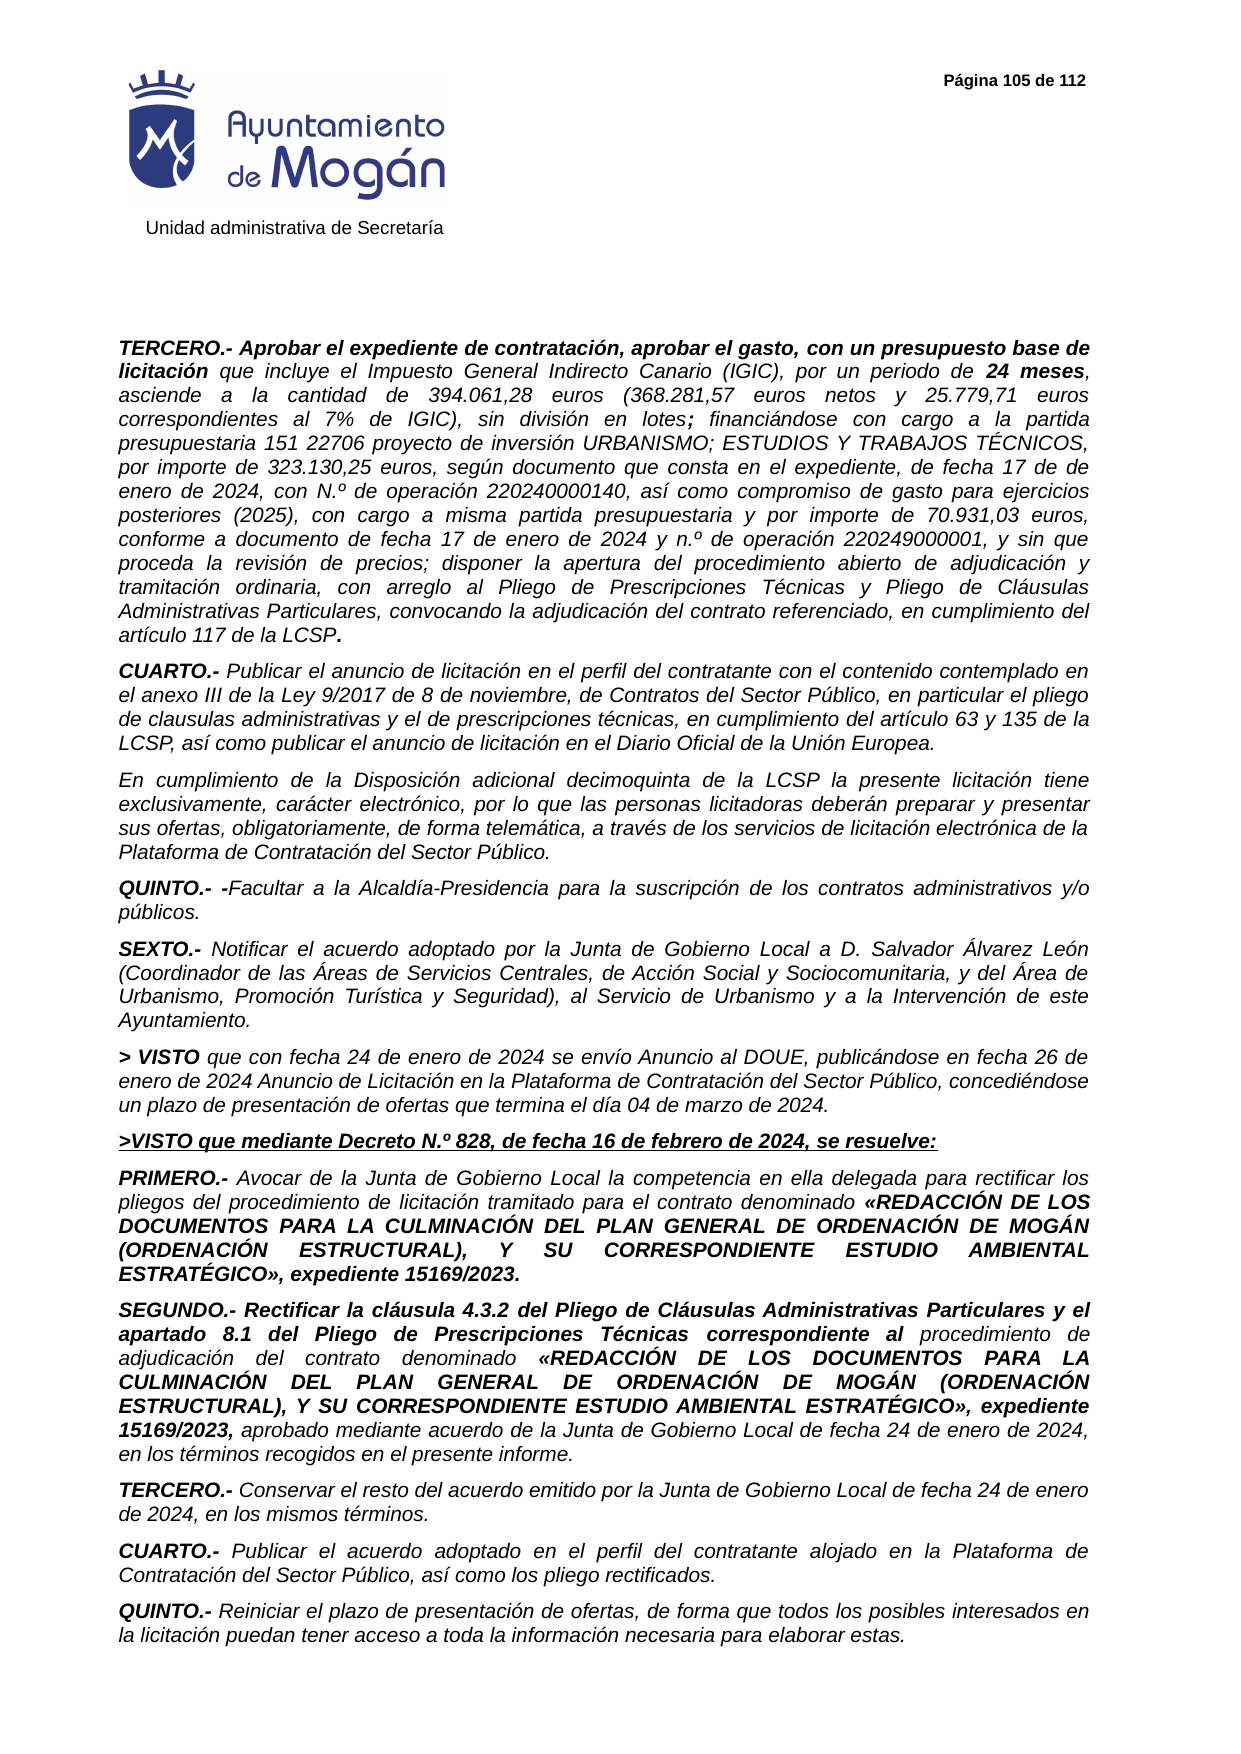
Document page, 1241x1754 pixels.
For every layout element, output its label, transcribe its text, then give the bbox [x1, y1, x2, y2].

text SEGUNDO.- Rectificar la cláusula 4.3.2 del Pliego de Cláusulas Administrativas Particulares y el apartado 8.1 del Pliego de Prescripciones Técnicas correspondiente al procedimiento de adjudicación del contrato denominado «REDACCIÓN DE LOS DOCUMENTOS PARA LA CULMINACIÓN DEL PLAN GENERAL DE ORDENACIÓN DE MOGÁN (ORDENACIÓN ESTRUCTURAL), Y SU CORRESPONDIENTE ESTUDIO AMBIENTAL ESTRATÉGICO», expediente 15169/2023, aprobado mediante acuerdo de la Junta de Gobierno Local de fecha 24 de enero de 2024, en los términos recogidos en el presente informe. [118, 1298, 1092, 1466]
text >VISTO que mediante Decreto N.º 828, de fecha 16 de febrero de 2024, se resuelve: [118, 1129, 1092, 1153]
text > VISTO que con fecha 24 de enero de 2024 se envío Anuncio al DOUE, publicándose en fecha 26 de enero de 2024 Anuncio de Licitación en la Plataforma de Contratación del Sector Público, concediéndose un plazo de presentación de ofertas que termina el día 04 de marzo de 2024. [118, 1045, 1092, 1117]
text En cumplimiento de la Disposición adicional decimoquinta de la LCSP la presente licitación tiene exclusivamente, carácter electrónico, por lo que las personas licitadoras deberán preparar y presentar sus ofertas, obligatoriamente, de forma telemática, a través de los servicios de licitación electrónica de la Plataforma de Contratación del Sector Público. [118, 768, 1092, 863]
text QUINTO.- -Facultar a la Alcaldía-Presidencia para la suscripción de los contratos administrativos y/o públicos. [118, 876, 1092, 924]
text SEXTO.- Notificar el acuerdo adoptado por la Junta de Gobierno Local a D. Salvador Álvarez León (Coordinador de las Áreas de Servicios Centrales, de Acción Social y Sociocomunitaria, y del Área de Urbanismo, Promoción Turística y Seguridad), al Servicio de Urbanismo y a la Intervención de este Ayuntamiento. [118, 936, 1092, 1032]
text TERCERO.- Aprobar el expediente de contratación, aprobar el gasto, con un presupuesto base de licitación que incluye el Impuesto General Indirecto Canario (IGIC), por un periodo de 24 meses, asciende a la cantidad de 394.061,28 euros (368.281,57 euros netos y 25.779,71 euros correspondientes al 7% de IGIC), sin división en lotes; financiándose con cargo a la partida presupuestaria 151 22706 proyecto de inversión URBANISMO; ESTUDIOS Y TRABAJOS TÉCNICOS, por importe de 323.130,25 euros, según documento que consta en el expediente, de fecha 17 de de enero de 2024, con N.º de operación 220240000140, así como compromiso de gasto para ejercicios posteriores (2025), con cargo a misma partida presupuestaria y por importe de 70.931,03 euros, conforme a documento de fecha 17 de enero de 2024 y n.º de operación 220249000001, y sin que proceda la revisión de precios; disponer la apertura del procedimiento abierto de adjudicación y tramitación ordinaria, con arreglo al Pliego de Prescripciones Técnicas y Pliego de Cláusulas Administrativas Particulares, convocando la adjudicación del contrato referenciado, en cumplimiento del artículo 117 de la LCSP. [118, 335, 1092, 647]
text TERCERO.- Conservar el resto del acuerdo emitido por la Junta de Gobierno Local de fecha 24 de enero de 2024, en los mismos términos. [118, 1478, 1092, 1526]
picture [128, 70, 445, 206]
text CUARTO.- Publicar el acuerdo adoptado en el perfil del contratante alojado en la Plataforma de Contratación del Sector Público, así como los pliego rectificados. [118, 1538, 1092, 1586]
text CUARTO.- Publicar el anuncio de licitación en el perfil del contratante con el contenido contemplado en el anexo III de la Ley 9/2017 de 8 de noviembre, de Contratos del Sector Público, en particular el pliego de clausulas administrativas y el de prescripciones técnicas, en cumplimiento del artículo 63 y 135 de la LCSP, así como publicar el anuncio de licitación en el Diario Oficial de la Unión Europea. [118, 659, 1092, 755]
text PRIMERO.- Avocar de la Junta de Gobierno Local la competencia en ella delegada para rectificar los pliegos del procedimiento de licitación tramitado para el contrato denominado «REDACCIÓN DE LOS DOCUMENTOS PARA LA CULMINACIÓN DEL PLAN GENERAL DE ORDENACIÓN DE MOGÁN (ORDENACIÓN ESTRUCTURAL), Y SU CORRESPONDIENTE ESTUDIO AMBIENTAL ESTRATÉGICO», expediente 15169/2023. [118, 1166, 1092, 1285]
text QUINTO.- Reiniciar el plazo de presentación de ofertas, de forma que todos los posibles interesados en la licitación puedan tener acceso a toda la información necesaria para elaborar estas. [118, 1599, 1092, 1647]
